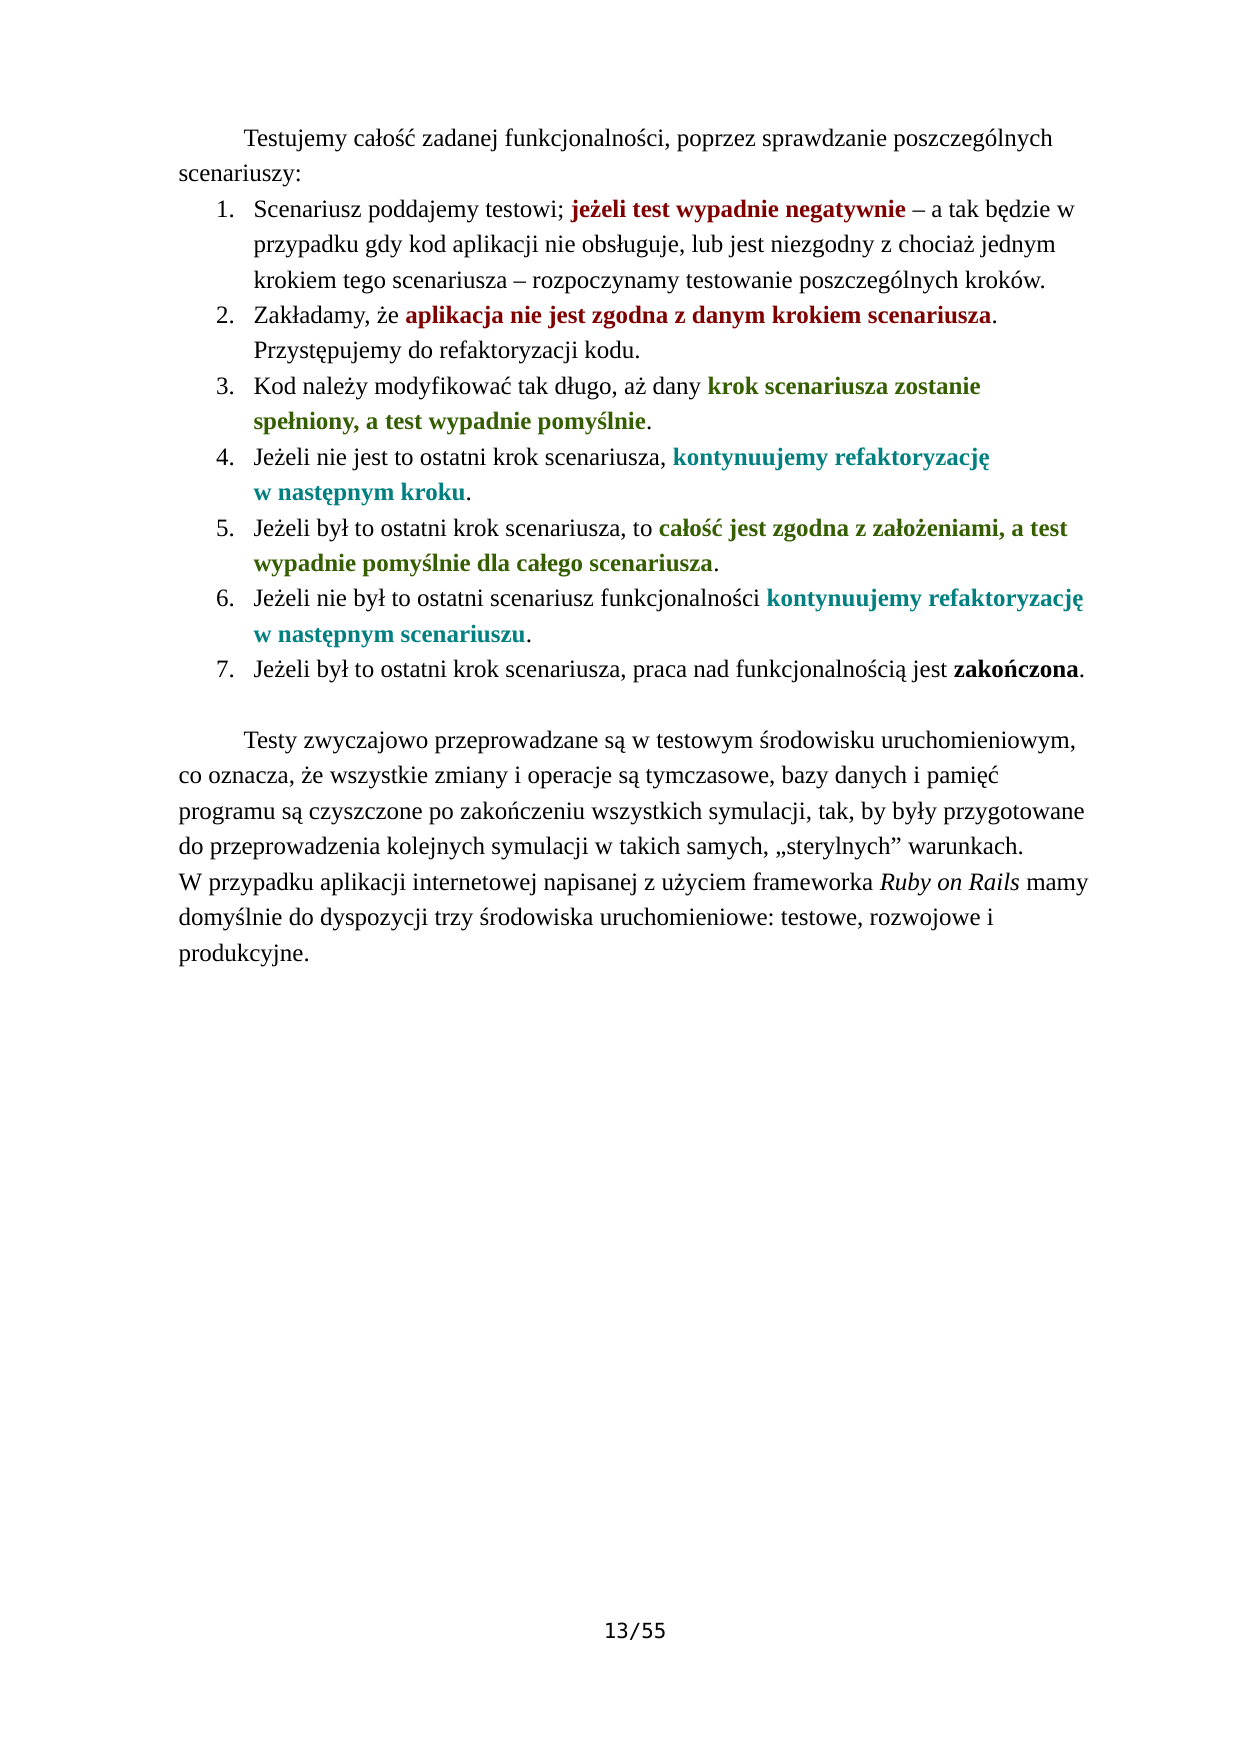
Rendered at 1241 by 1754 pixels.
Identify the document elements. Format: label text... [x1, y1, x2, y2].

list Jeżeli był to ostatni krok scenariusza, praca nad funkcjonalnością jest zakończona. [216, 649, 1093, 720]
text Testujemy całość zadanej funkcjonalności, poprzez sprawdzanie poszczególnych scenariuszy: [178, 118, 1093, 189]
list Zakładamy, że aplikacja nie jest zgodna z danym krokiem scenariusza. Przystępujemy do refaktoryzacji kodu. [216, 295, 1093, 366]
text Testy zwyczajowo przeprowadzane są w testowym środowisku uruchomieniowym, co oznacza, że wszystkie zmiany i operacje są tymczasowe, bazy danych i pamięć programu są czyszczone po zakończeniu wszystkich symulacji, tak, by były przygotowane do przeprowadzenia kolejnych symulacji w takich samych, „sterylnych” warunkach. W przypadku aplikacji internetowej napisanej z użyciem frameworka Ruby on Rails mamy domyślnie do dyspozycji trzy środowiska uruchomieniowe: testowe, rozwojowe i produkcyjne. [178, 720, 1093, 968]
list Scenariusz poddajemy testowi; jeżeli test wypadnie negatywnie – a tak będzie w przypadku gdy kod aplikacji nie obsługuje, lub jest niezgodny z chociaż jednym krokiem tego scenariusza – rozpoczynamy testowanie poszczególnych kroków. [216, 189, 1093, 295]
list Jeżeli nie był to ostatni scenariusz funkcjonalności kontynuujemy refaktoryzację w następnym scenariuszu. [216, 578, 1093, 649]
list Jeżeli nie jest to ostatni krok scenariusza, kontynuujemy refaktoryzację w następnym kroku. [216, 437, 1093, 508]
list Jeżeli był to ostatni krok scenariusza, to całość jest zgodna z założeniami, a test wypadnie pomyślnie dla całego scenariusza. [216, 508, 1093, 578]
list Kod należy modyfikować tak długo, aż dany krok scenariusza zostanie spełniony, a test wypadnie pomyślnie. [216, 366, 1093, 437]
